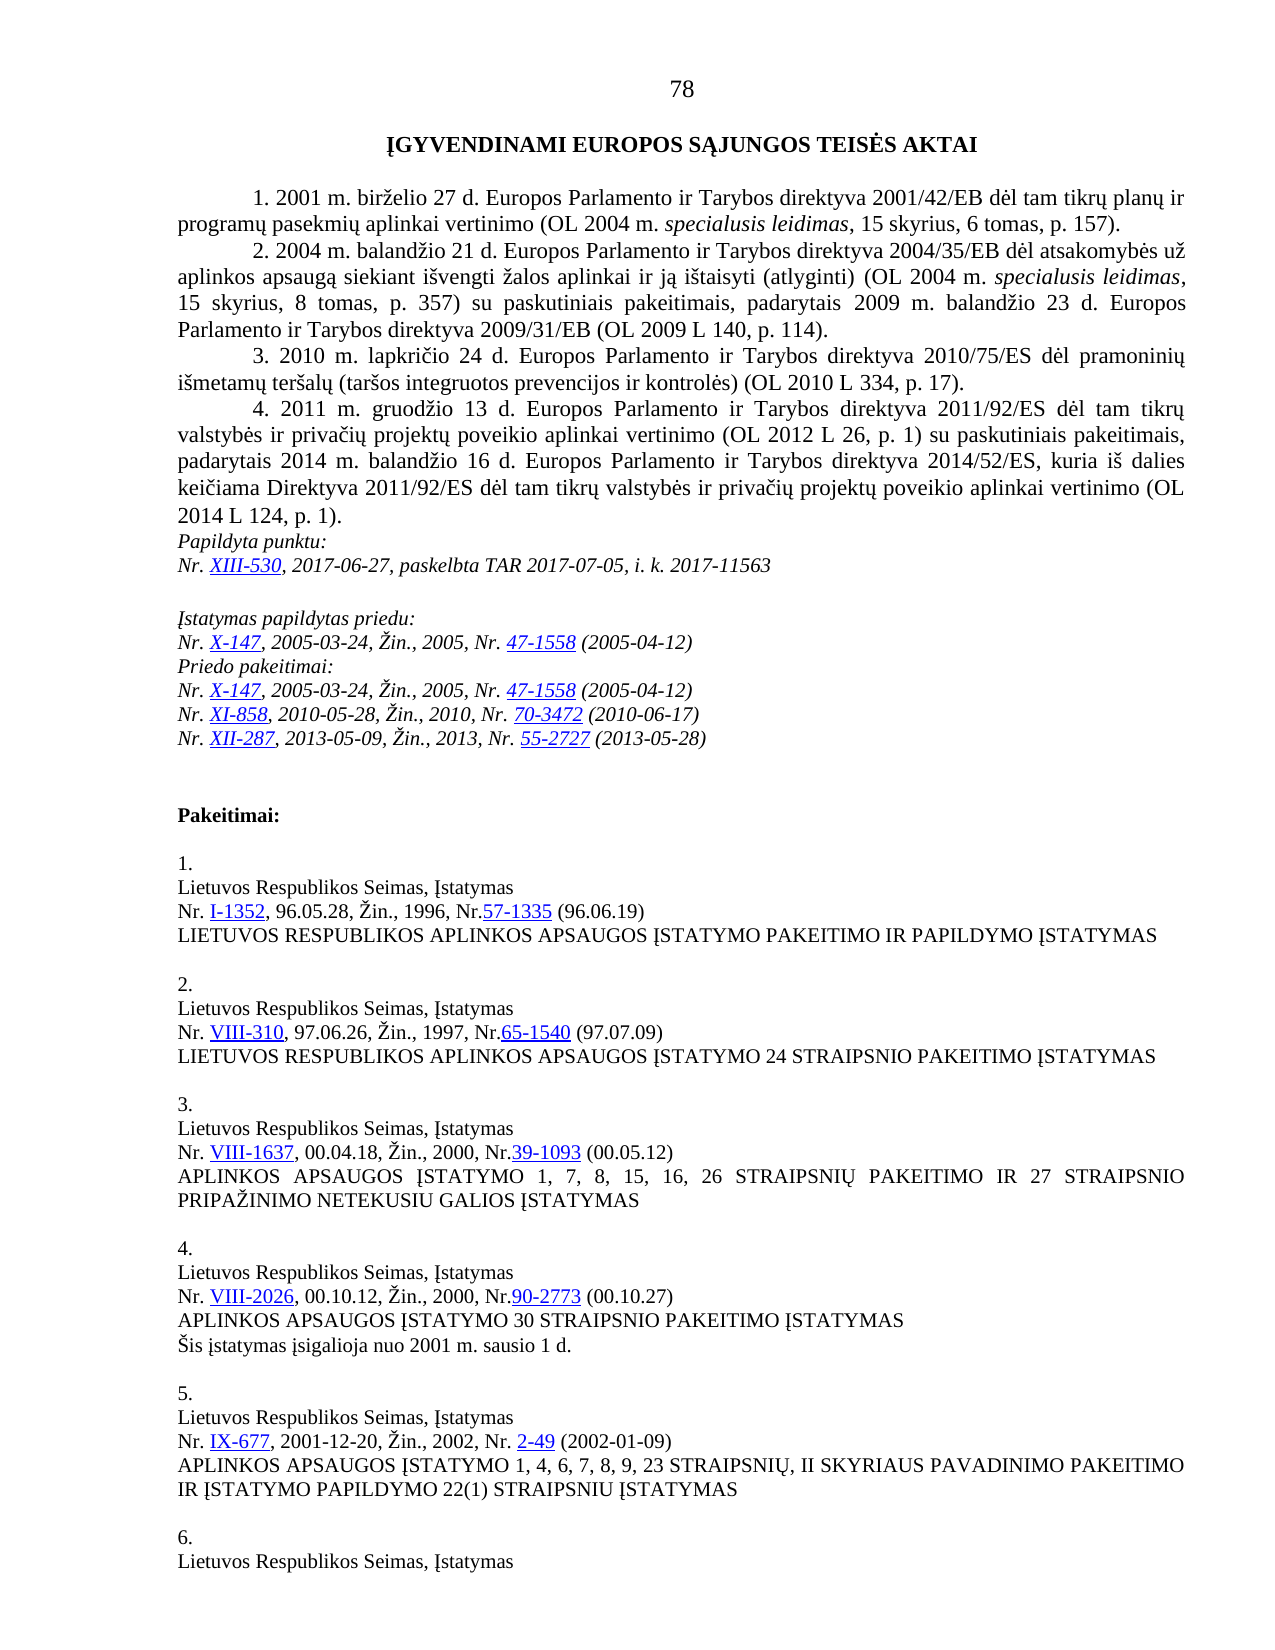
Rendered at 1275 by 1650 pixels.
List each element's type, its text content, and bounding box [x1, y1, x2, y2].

text 3. 2010 m. lapkričio 24 d. Europos Parlamento ir Tarybos direktyva 2010/75/ES dėl pramoninių išmetamų teršalų (taršos integruotos prevencijos ir kontrolės) (OL 2010 L 334, p. 17). [177, 342, 1186, 395]
text APLINKOS APSAUGOS ĮSTATYMO 30 STRAIPSNIO PAKEITIMO ĮSTATYMAS [177, 1308, 1186, 1332]
text Šis įstatymas įsigalioja nuo 2001 m. sausio 1 d. [177, 1332, 1186, 1357]
text Nr. VIII-1637, 00.04.18, Žin., 2000, Nr.39-1093 (00.05.12) [177, 1140, 1186, 1164]
text Įstatymas papildytas priedu: [177, 606, 1186, 630]
text Nr. XI-858, 2010-05-28, Žin., 2010, Nr. 70-3472 (2010-06-17) [177, 702, 1186, 726]
text Lietuvos Respublikos Seimas, Įstatymas [177, 1405, 1186, 1429]
text Lietuvos Respublikos Seimas, Įstatymas [177, 875, 1186, 899]
text Lietuvos Respublikos Seimas, Įstatymas [177, 1116, 1186, 1140]
text APLINKOS APSAUGOS ĮSTATYMO 1, 4, 6, 7, 8, 9, 23 STRAIPSNIŲ, II SKYRIAUS PAVADINIMO PAKEITIMO IR ĮSTATYMO PAPILDYMO 22(1) STRAIPSNIU ĮSTATYMAS [177, 1453, 1186, 1501]
text 4. 2011 m. gruodžio 13 d. Europos Parlamento ir Tarybos direktyva 2011/92/ES dėl tam tikrų valstybės ir privačių projektų poveikio aplinkai vertinimo (OL 2012 L 26, p. 1) su paskutiniais pakeitimais, padarytais 2014 m. balandžio 16 d. Europos Parlamento ir Tarybos direktyva 2014/52/ES, kuria iš dalies keičiama Direktyva 2011/92/ES dėl tam tikrų valstybės ir privačių projektų poveikio aplinkai vertinimo (OL 2014 L 124, p. 1). [177, 395, 1186, 529]
text Lietuvos Respublikos Seimas, Įstatymas [177, 996, 1186, 1020]
text 2. 2004 m. balandžio 21 d. Europos Parlamento ir Tarybos direktyva 2004/35/EB dėl atsakomybės už aplinkos apsaugą siekiant išvengti žalos aplinkai ir ją ištaisyti (atlyginti) (OL 2004 m. specialusis leidimas, 15 skyrius, 8 tomas, p. 357) su paskutiniais pakeitimais, padarytais 2009 m. balandžio 23 d. Europos Parlamento ir Tarybos direktyva 2009/31/EB (OL 2009 L 140, p. 114). [177, 237, 1186, 342]
text Nr. XIII-530, 2017-06-27, paskelbta TAR 2017-07-05, i. k. 2017-11563 [177, 553, 1186, 577]
text Nr. VIII-310, 97.06.26, Žin., 1997, Nr.65-1540 (97.07.09) [177, 1020, 1186, 1044]
text 6. [177, 1525, 1186, 1549]
text 4. [177, 1236, 1186, 1260]
text ĮGYVENDINAMI EUROPOS SĄJUNGOS TEISĖS AKTAI [177, 131, 1186, 158]
text 2. [177, 972, 1186, 996]
text LIETUVOS RESPUBLIKOS APLINKOS APSAUGOS ĮSTATYMO PAKEITIMO IR PAPILDYMO ĮSTATYMAS [177, 923, 1186, 947]
text LIETUVOS RESPUBLIKOS APLINKOS APSAUGOS ĮSTATYMO 24 STRAIPSNIO PAKEITIMO ĮSTATYMAS [177, 1044, 1186, 1068]
text Nr. VIII-2026, 00.10.12, Žin., 2000, Nr.90-2773 (00.10.27) [177, 1284, 1186, 1308]
text 1. [177, 851, 1186, 875]
text Priedo pakeitimai: [177, 654, 1186, 678]
text Lietuvos Respublikos Seimas, Įstatymas [177, 1549, 1186, 1573]
text APLINKOS APSAUGOS ĮSTATYMO 1, 7, 8, 15, 16, 26 STRAIPSNIŲ PAKEITIMO IR 27 STRAIPSNIO PRIPAŽINIMO NETEKUSIU GALIOS ĮSTATYMAS [177, 1164, 1186, 1212]
text Lietuvos Respublikos Seimas, Įstatymas [177, 1260, 1186, 1284]
text Papildyta punktu: [177, 529, 1186, 553]
text 5. [177, 1381, 1186, 1405]
text Nr. IX-677, 2001-12-20, Žin., 2002, Nr. 2-49 (2002-01-09) [177, 1429, 1186, 1453]
text Nr. I-1352, 96.05.28, Žin., 1996, Nr.57-1335 (96.06.19) [177, 899, 1186, 923]
text Nr. X-147, 2005-03-24, Žin., 2005, Nr. 47-1558 (2005-04-12) [177, 630, 1186, 654]
text Nr. X-147, 2005-03-24, Žin., 2005, Nr. 47-1558 (2005-04-12) [177, 678, 1186, 702]
text 1. 2001 m. birželio 27 d. Europos Parlamento ir Tarybos direktyva 2001/42/EB dėl tam tikrų planų ir programų pasekmių aplinkai vertinimo (OL 2004 m. specialusis leidimas, 15 skyrius, 6 tomas, p. 157). [177, 184, 1186, 237]
text 3. [177, 1092, 1186, 1116]
text Pakeitimai: [177, 803, 1186, 827]
text Nr. XII-287, 2013-05-09, Žin., 2013, Nr. 55-2727 (2013-05-28) [177, 726, 1186, 750]
